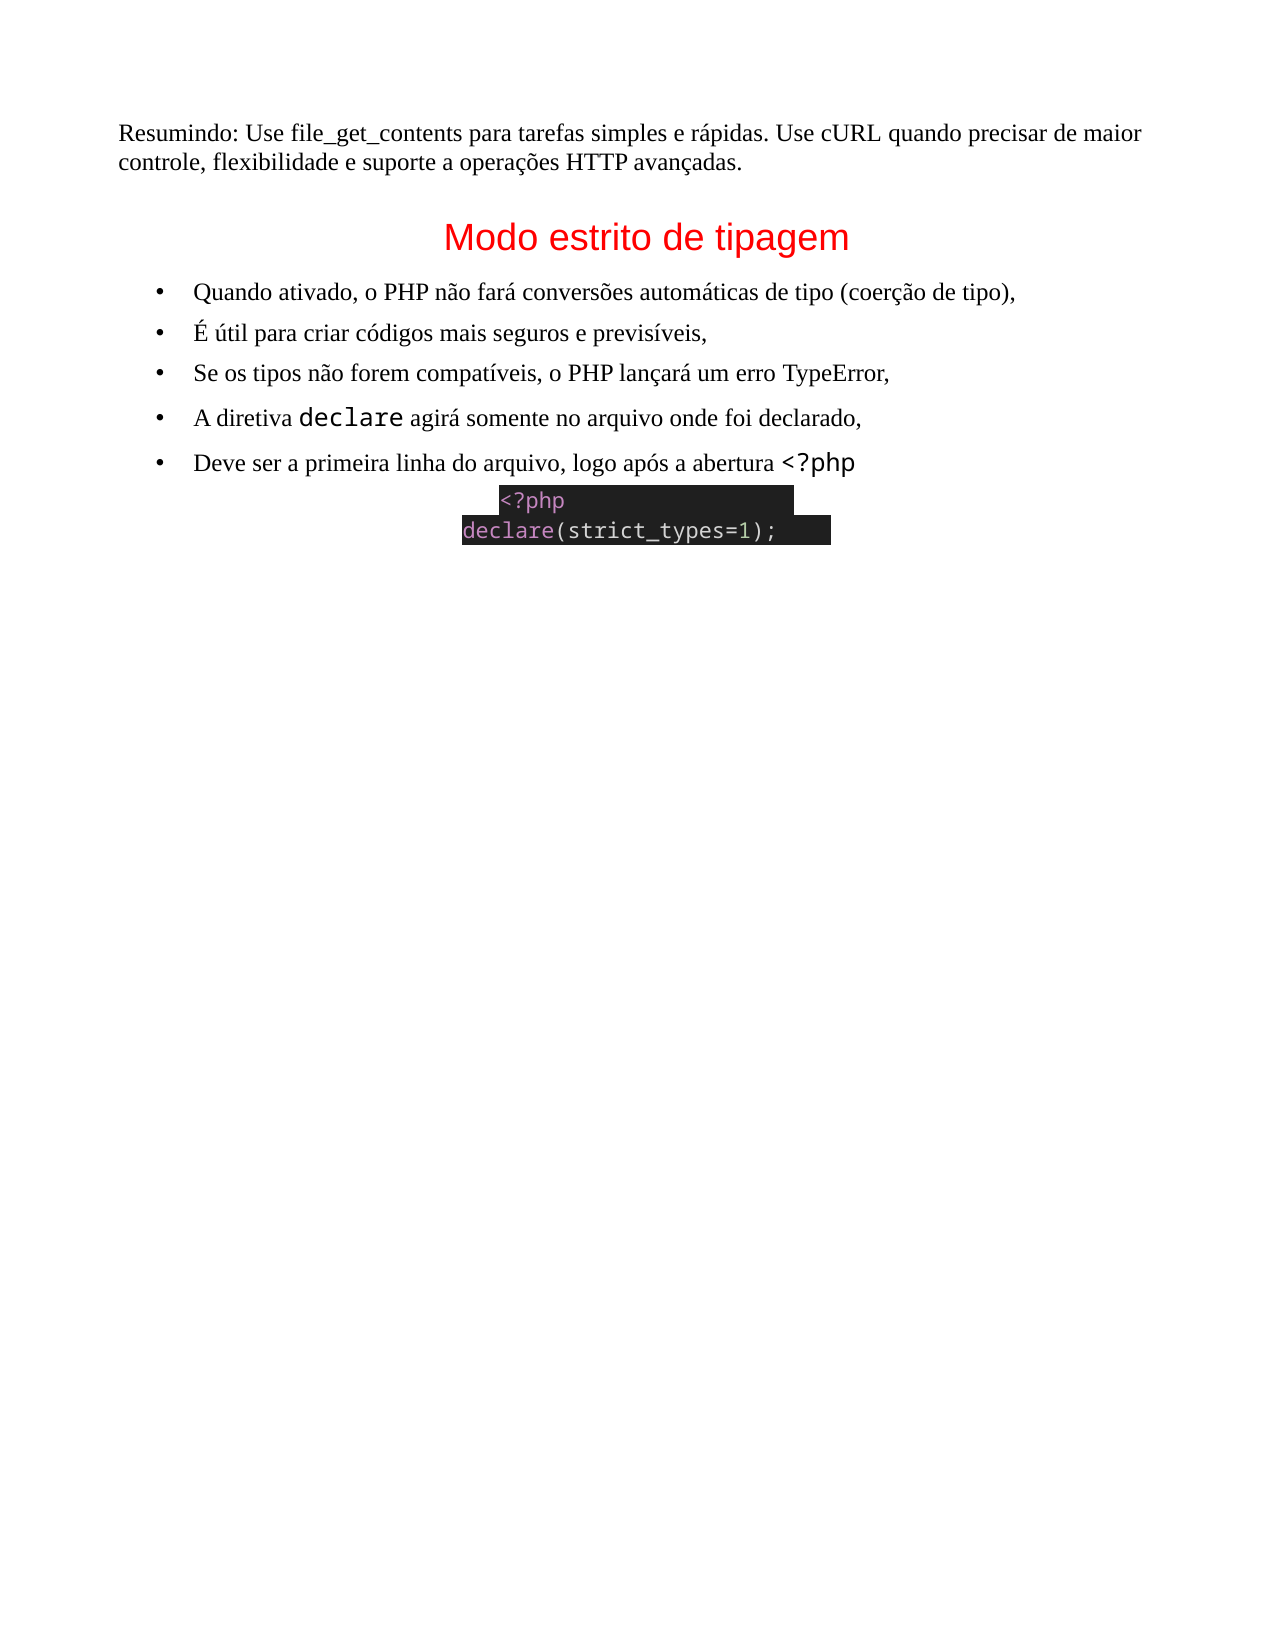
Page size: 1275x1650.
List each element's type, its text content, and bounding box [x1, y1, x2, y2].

list A diretiva declare agirá somente no arquivo onde foi declarado, [156, 399, 1175, 433]
text declare(strict_types=1); [118, 515, 1175, 545]
text <?php [118, 485, 1175, 515]
list Se os tipos não forem compatíveis, o PHP lançará um erro TypeError, [156, 358, 1175, 387]
list Quando ativado, o PHP não fará conversões automáticas de tipo (coerção de tipo), [156, 277, 1175, 306]
list É útil para criar códigos mais seguros e previsíveis, [156, 318, 1175, 347]
subtitle Modo estrito de tipagem [118, 215, 1175, 259]
text Resumindo: Use file_get_contents para tarefas simples e rápidas. Use cURL quando precisar de maior controle, flexibilidade e suporte a operações HTTP avançadas. [118, 118, 1175, 176]
list Deve ser a primeira linha do arquivo, logo após a abertura <?php [156, 445, 1175, 479]
